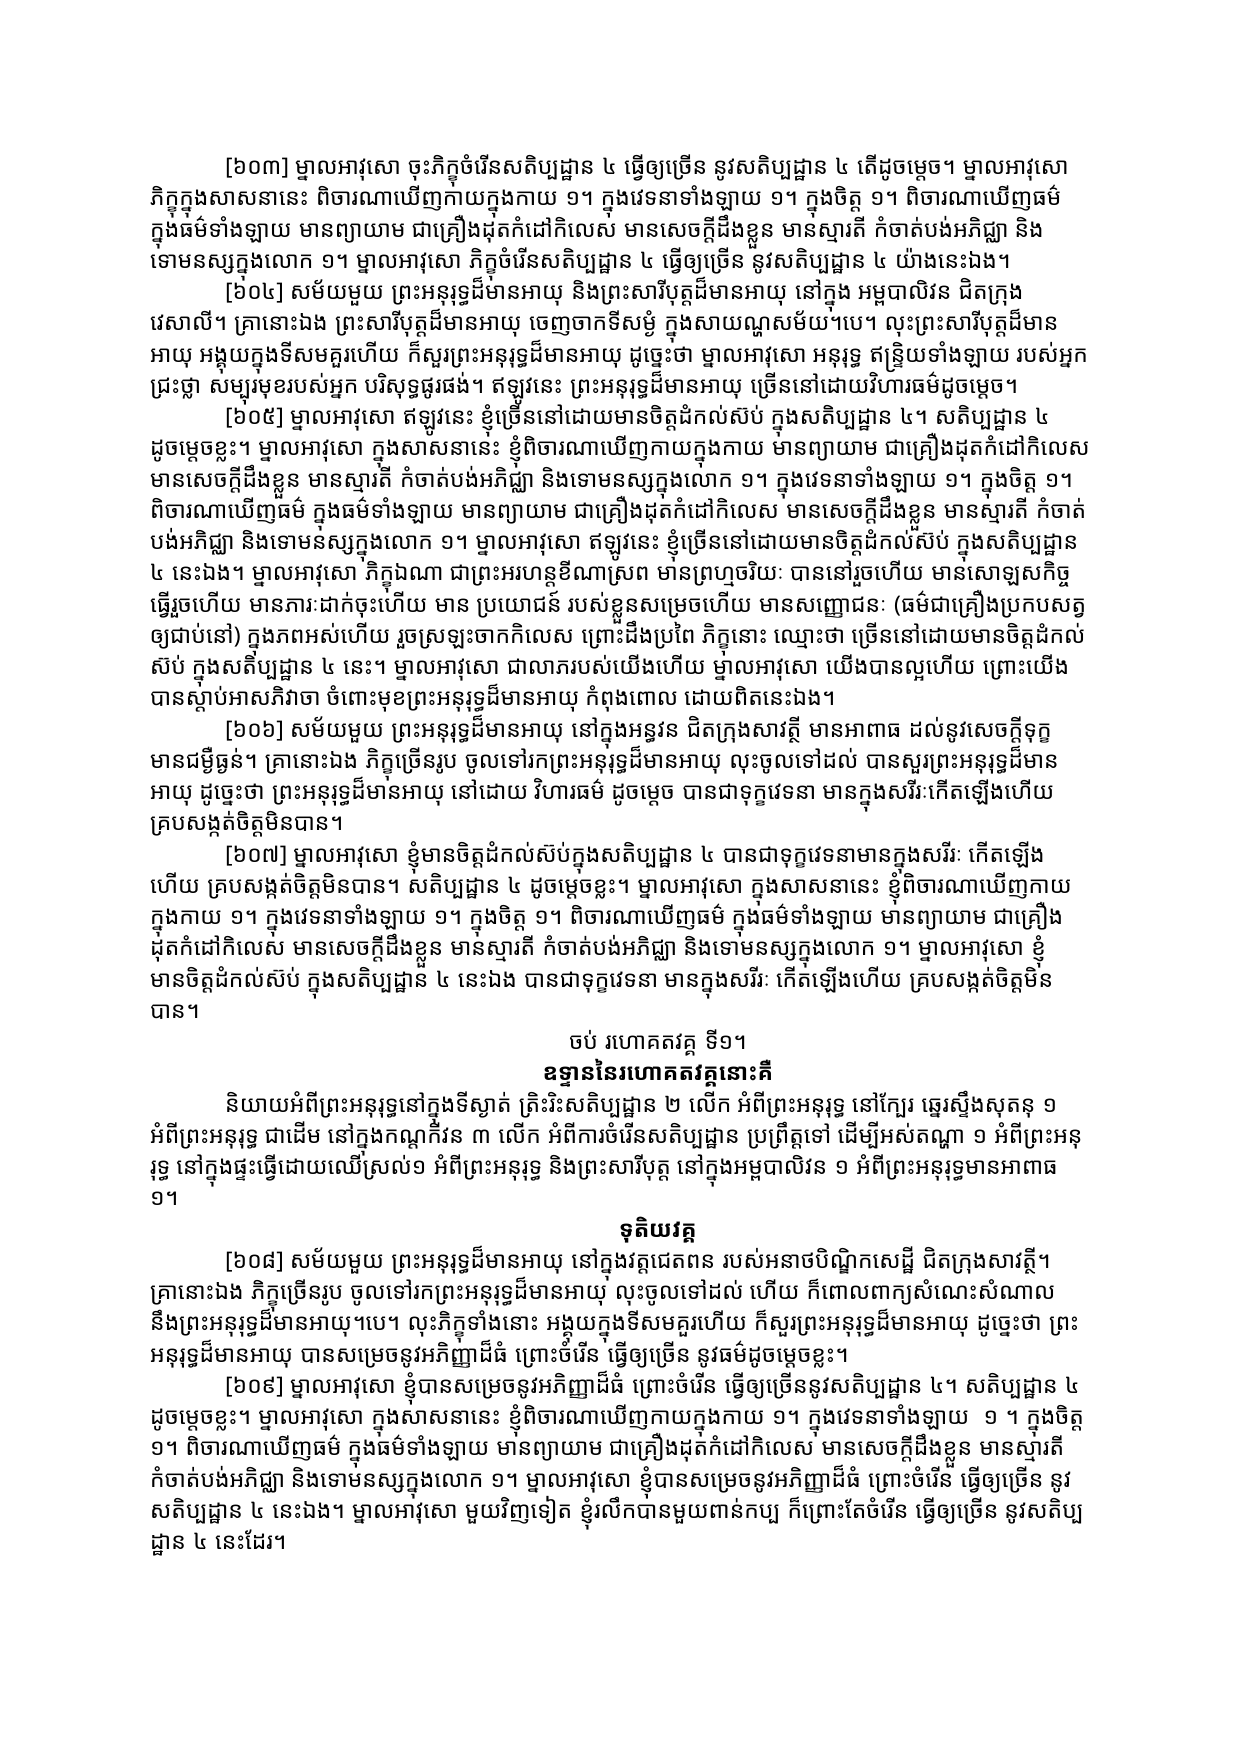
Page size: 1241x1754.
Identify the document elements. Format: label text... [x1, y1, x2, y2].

text [៦០៤] សម័យមួយ ព្រះអនុរុទ្ធដ៏មានអាយុ និងព្រះសារីបុត្តដ៏មានអាយុ នៅក្នុង អម្ពបាលិវន ជិតក្រុងវេសាលី។ គ្រានោះឯង ព្រះសារីបុត្តដ៏មាន​អាយុ ចេញចាកទីសម្ងំ ក្នុងសាយណ្ហសម័យ។បេ។ លុះព្រះសារីបុត្តដ៏មាន​អាយុ អង្គុយក្នុងទីសមគួរហើយ ក៏សួរព្រះអនុរុទ្ធដ៏មានអាយុ ដូច្នេះថា ម្នាល​អាវុសោ អនុរុទ្ធ ឥន្ទ្រិយទាំងឡាយ របស់អ្នកជ្រះថ្លា សម្បុរមុខរបស់អ្នក​ បរិសុទ្ធផូរផង់។ ឥឡូវនេះ ព្រះអនុរុទ្ធដ៏មានអាយុ​ ច្រើននៅដោយវិហារធម៌​ដូចម្តេច។ [150, 275, 1090, 400]
text [៦០៣] ម្នាលអាវុសោ​ ចុះភិក្ខុចំរើនសតិប្បដ្ឋាន ៤ ធ្វើឲ្យច្រើន នូវ​សតិប្បដ្ឋាន​ ៤ តើដូចម្តេច។ ម្នាលអាវុសោ​ ភិក្ខុក្នុងសាសនានេះ ពិចារណា​ឃើញកាយក្នុងកាយ ១។ ក្នុងវេទនាទាំងឡាយ ១។ ក្នុងចិត្ត ១។ ពិចារណាឃើញធម៌ ក្នុងធម៌ទាំងឡាយ មានព្យាយាម ជាគ្រឿងដុតកំដៅ​កិលេស មានសេចក្តីដឹងខ្លួន មានស្មារតី កំចាត់បង់អភិជ្ឈា និងទោមនស្ស​ក្នុងលោក ១។ ម្នាលអាវុសោ ភិក្ខុចំរើនសតិប្បដ្ឋាន ៤ ធ្វើឲ្យច្រើន នូវ​សតិប្បដ្ឋាន ៤ យ៉ាងនេះឯង។ [150, 150, 1090, 275]
text [៦០៩] ម្នាលអាវុសោ ខ្ញុំបានសម្រេចនូវអភិញ្ញាដ៏ធំ ព្រោះចំរើន ធ្វើឲ្យច្រើន​នូវសតិប្បដ្ឋាន​ ៤។ សតិប្បដ្ឋាន ៤ ដូចម្តេចខ្លះ។ ម្នាលអាវុសោ ក្នុងសាសនានេះ ខ្ញុំពិចារណាឃើញ​កាយក្នុងកាយ ១។ ក្នុងវេទនាទាំង​ឡាយ ១ ​។ ក្នុងចិត្ត ១។ ពិចារណាឃើញធម៌ ក្នុងធម៌ទាំងឡាយ​ មាន​ព្យាយាម ជាគ្រឿងដុតកំដៅកិលេស មានសេចក្តីដឹងខ្លួន មានស្មារតី កំចាត់​បង់អភិជ្ឈា និងទោមនស្សក្នុងលោក ១។​ ម្នាលអាវុសោ ខ្ញុំបានសម្រេចនូវ​អភិញ្ញាដ៏ធំ ព្រោះចំរើន ធ្វើឲ្យច្រើន នូវសតិប្បដ្ឋាន ៤ នេះឯង។ ម្នាលអាវុសោ មួយវិញទៀត ខ្ញុំរលឹកបាន​មួយពាន់កប្ប ក៏ព្រោះតែចំរើន ធ្វើឲ្យច្រើន នូវសតិប្បដ្ឋាន ៤ នេះដែរ។ [150, 1369, 1090, 1556]
text ចប់ រហោគតវគ្គ ទី១។ [150, 1025, 1090, 1056]
text [៦០៨] សម័យមួយ ព្រះអនុរុទ្ធដ៏មានអាយុ នៅក្នុងវត្តជេតពន របស់​អនាថបិណ្ឌិកសេដ្ឋី ជិតក្រុងសាវត្ថី។ គ្រានោះឯង ភិក្ខុច្រើនរូប ចូលទៅរក​ព្រះអនុរុទ្ធដ៏មានអាយុ លុះចូល​ទៅដល់ ហើយ ក៏ពោលពាក្យសំណេះ​សំណាល នឹងព្រះអនុរុទ្ធដ៏មានអាយុ។បេ។ លុះភិក្ខុទាំងនោះ អង្គុយក្នុងទី​សមគួរហើយ ក៏សួរព្រះអនុរុទ្ធដ៏មានអាយុ ដូច្នេះថា ព្រះអនុរុទ្ធដ៏មានអាយុ បានសម្រេចនូវអភិញ្ញាដ៏ធំ ព្រោះចំរើន ធ្វើឲ្យច្រើន នូវធម៌ដូចម្តេចខ្លះ។ [150, 1244, 1090, 1369]
text និយាយអំពីព្រះអនុរុទ្ធនៅក្នុងទីស្ងាត់ ត្រិះរិះសតិប្បដ្ឋាន ២ លើក អំពីព្រះអនុរុទ្ធ នៅក្បែរ ឆ្នេរស្ទឹងសុតនុ ១ អំពីព្រះអនុរុទ្ធ ជាដើម នៅក្នុងកណ្តកីវន ៣ លើក អំពីការចំរើនសតិប្បដ្ឋាន ប្រព្រឹត្តទៅ ដើម្បីអស់តណ្ហា ១ អំពីព្រះអនុរុទ្ធ នៅក្នុងផ្ទះធ្វើដោយឈើស្រល់១ អំពី​ព្រះអនុរុទ្ធ និងព្រះសារីបុត្ត នៅក្នុងអម្ពបាលិវន ១ អំពីព្រះអនុរុទ្ធមានអាពាធ ១។ [150, 1087, 1090, 1212]
text ឧទ្ទាននៃរហោគតវគ្គនោះគឺ [150, 1056, 1090, 1087]
text [៦០៧] ម្នាលអាវុសោ ខ្ញុំមានចិត្តដំកល់ស៊ប់ក្នុងសតិប្បដ្ឋាន ៤ បានជា​ទុក្ខវេទនា​មានក្នុងសរីរៈ កើតឡើងហើយ គ្របសង្កត់ចិត្តមិនបាន។ សតិប្បដ្ឋាន ៤ ដូចម្តេចខ្លះ។ ម្នាលអាវុសោ ក្នុងសាសនានេះ ខ្ញុំពិចារណា​ឃើញកាយក្នុងកាយ​ ១។ ក្នុងវេទនាទាំងឡាយ ១។ ក្នុងចិត្ត ១។ ពិចារណាឃើញធម៌ ក្នុងធម៌ទាំងឡាយ មានព្យាយាម ជាគ្រឿងដុតកំដៅ​កិលេស មានសេចក្តីដឹងខ្លួន មានស្មារតី កំចាត់បង់អភិជ្ឈា និងទោមនស្ស​ក្នុងលោក ១​។ ម្នាលអាវុសោ ខ្ញុំមានចិត្តដំកល់ស៊ប់ ក្នុងសតិប្បដ្ឋាន ៤ នេះ​ឯង បានជាទុក្ខវេទនា មានក្នុងសរីរៈ កើតឡើងហើយ​ គ្របសង្កត់ចិត្តមិន​បាន។ [150, 837, 1090, 1025]
text [៦០៥] ម្នាលអាវុសោ ឥឡូវនេះ ខ្ញុំច្រើននៅដោយមានចិត្តដំកល់ស៊ប់ ​ក្នុងសតិប្បដ្ឋាន ៤។ សតិប្បដ្ឋាន ៤ ដូចម្តេចខ្លះ។ ម្នាលអាវុសោ ក្នុងសាសនានេះ ខ្ញុំពិចារណាឃើញកាយក្នុងកាយ មានព្យាយាម ជាគ្រឿង​ដុតកំដៅកិលេស មានសេចក្តីដឹងខ្លួន មានស្មារតី កំចាត់បង់អភិជ្ឈា និង​ទោមនស្សក្នុងលោក ១។ ក្នុងវេទនាទាំងឡាយ ១។ ក្នុងចិត្ត ១។ ពិចារណា​ឃើញធម៌ ក្នុងធម៌​ទាំងឡាយ មានព្យាយាម ជាគ្រឿងដុតកំដៅកិលេស មាន​សេចក្តីដឹងខ្លួន មានស្មារតី កំចាត់បង់​អភិជ្ឈា និងទោមនស្សក្នុងលោក ១។ ម្នាលអាវុសោ​ ឥឡូវនេះ ខ្ញុំច្រើននៅដោយមានចិត្តដំកល់​ស៊ប់ ក្នុងសតិប្បដ្ឋាន​ ៤ នេះឯង។ ម្នាលអាវុសោ ភិក្ខុឯណា ជាព្រះអរហន្តខីណាស្រព មាន​ព្រហ្មចរិយៈ បាននៅរួចហើយ មានសោឡសកិច្ចធ្វើរួចហើយ មានភារៈដាក់​ចុះហើយ មាន ប្រយោជន៍ របស់ខ្លួនសម្រេចហើយ មានសញ្ញោជនៈ (ធម៌ជា​គ្រឿងប្រកបសត្វ ឲ្យជាប់នៅ) ក្នុងភពអស់ហើយ រួចស្រឡះចាកកិលេស ព្រោះដឹងប្រពៃ ភិក្ខុនោះ ឈ្មោះថា ច្រើននៅដោយ​មាន​ចិត្ត​ដំកល់ស៊ប់ ក្នុង​សតិប្បដ្ឋាន ៤ នេះ។ ម្នាលអាវុសោ ជាលាភរបស់យើងហើយ ម្នាល​អាវុសោ យើងបានល្អហើយ ព្រោះយើងបានស្តាប់អាសភិវាចា ចំពោះមុខ​ព្រះអនុរុទ្ធដ៏មានអាយុ កំពុងពោល ដោយពិតនេះឯង។ [150, 400, 1090, 712]
text [៦០៦] សម័យមួយ ព្រះអនុរុទ្ធដ៏មានអាយុ នៅក្នុងអន្ធវន ជិតក្រុង​សាវត្ថី មានអាពាធ ដល់នូវសេចក្តីទុក្ខ មានជម្ងឺធ្ងន់។ គ្រានោះឯង ភិក្ខុ​ច្រើនរូប ចូលទៅរកព្រះអនុរុទ្ធដ៏មានអាយុ លុះចូលទៅដល់ បានសួរព្រះ​អនុរុទ្ធដ៏មានអាយុ ដូច្នេះថា ព្រះអនុរុទ្ធដ៏មានអាយុ នៅដោយ វិហារធម៌ ដូច​ម្តេច បានជាទុក្ខវេទនា មានក្នុងសរីរៈកើតឡើងហើយ គ្របសង្កត់ចិត្តមិន​បាន។ [150, 712, 1090, 837]
text ទុតិយវគ្គ [150, 1212, 1090, 1244]
